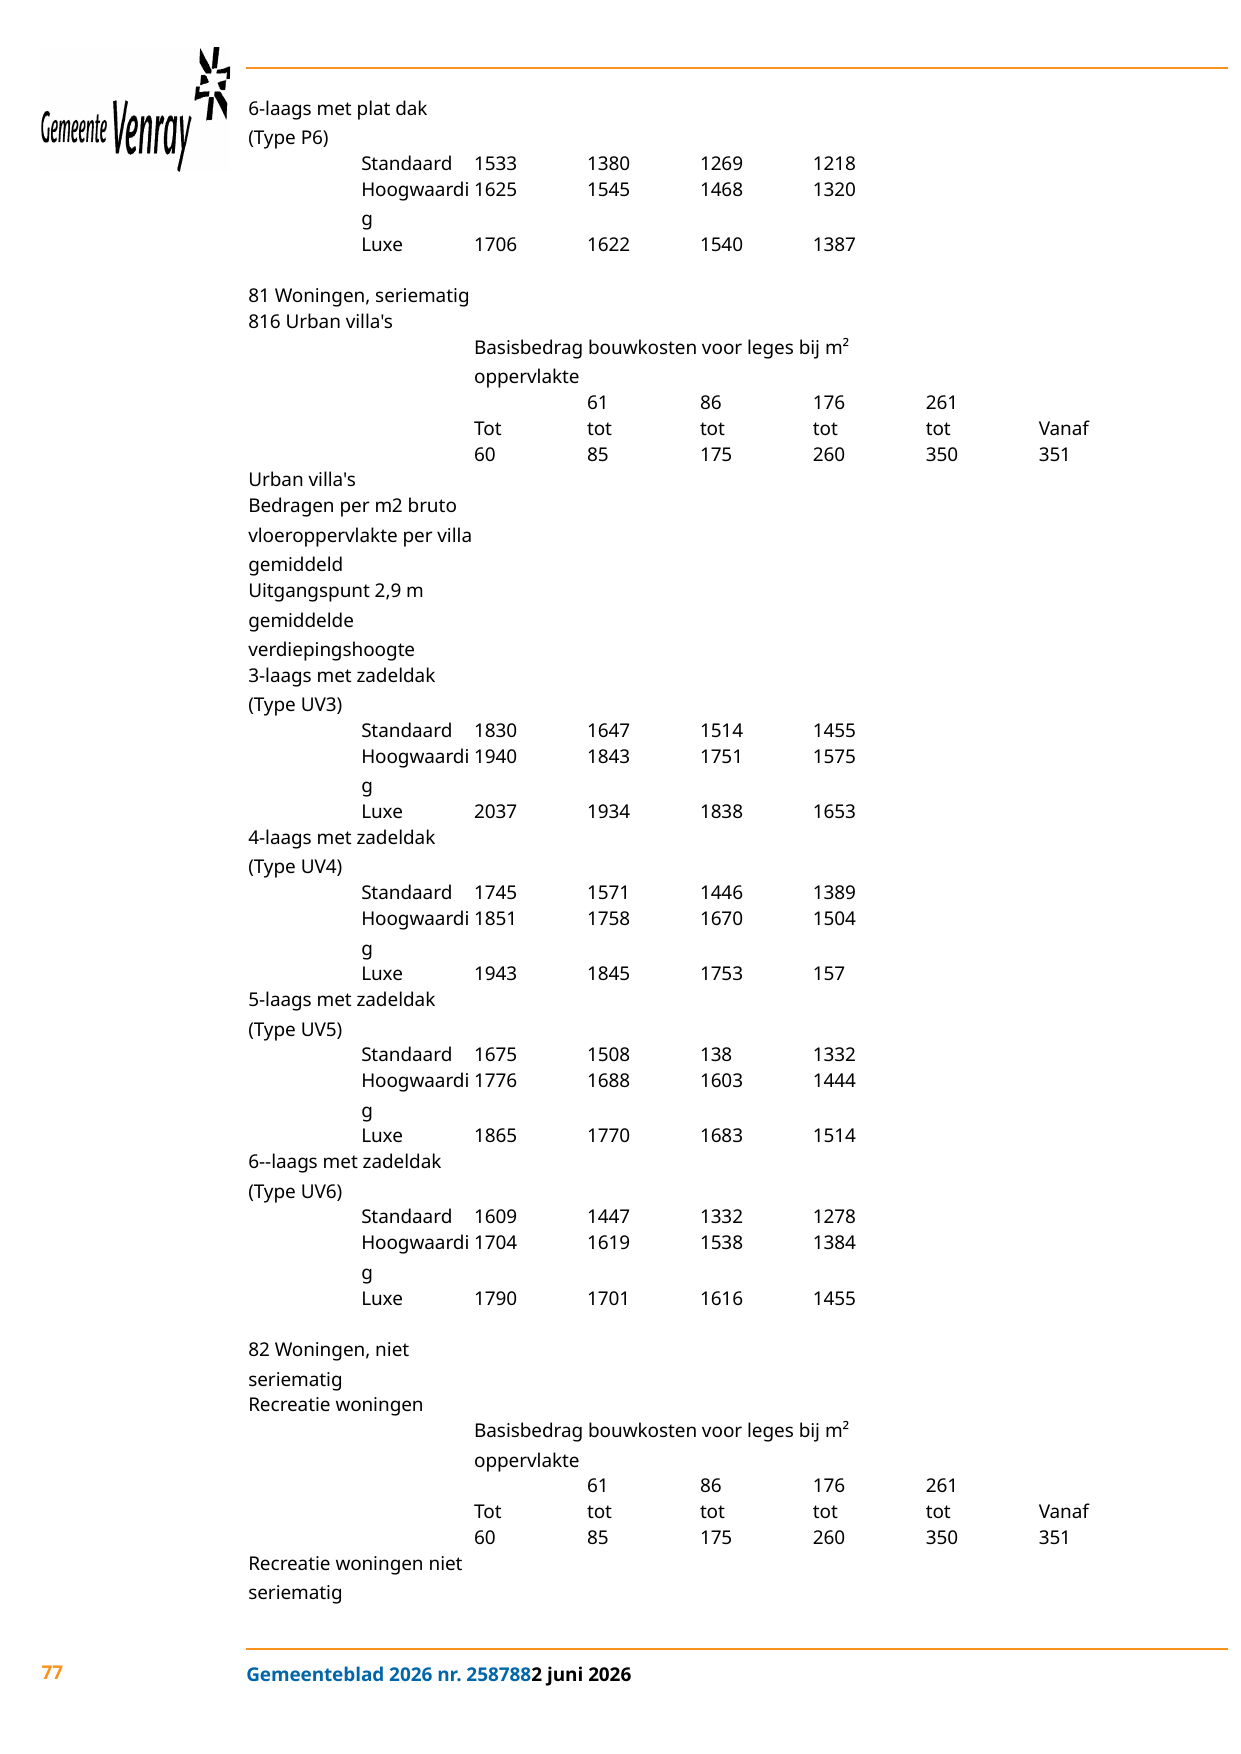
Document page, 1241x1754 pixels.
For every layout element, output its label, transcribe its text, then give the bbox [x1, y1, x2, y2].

table_cell 1575 [813, 743, 926, 798]
table_cell 1688 [587, 1067, 700, 1123]
table_cell [700, 1336, 813, 1391]
table_cell [248, 334, 361, 389]
table_cell [1039, 176, 1152, 231]
table_cell 1653 [813, 799, 926, 824]
table_cell 60 [474, 1524, 587, 1550]
table_cell 1218 [813, 150, 926, 176]
table_cell 1845 [587, 961, 700, 986]
table_cell 1380 [587, 150, 700, 176]
table_cell [926, 95, 1038, 150]
table_cell [700, 577, 813, 662]
table_cell [587, 95, 700, 150]
table_cell [474, 467, 587, 492]
table_cell [1039, 1550, 1152, 1605]
table_cell 1332 [813, 1042, 926, 1067]
table_cell [926, 718, 1038, 743]
table_cell [926, 257, 1038, 283]
table_cell 1533 [474, 150, 587, 176]
table_cell 157 [813, 961, 926, 986]
table_cell [248, 718, 361, 743]
table_cell 85 [587, 1524, 700, 1550]
table_cell Luxe [361, 231, 474, 257]
table_cell [1039, 718, 1152, 743]
table_cell 1387 [813, 231, 926, 257]
table_cell 1455 [813, 1285, 926, 1310]
table_cell [248, 441, 361, 467]
table_cell 261 [926, 1473, 1038, 1498]
table_cell 1455 [813, 718, 926, 743]
table_cell [248, 257, 361, 283]
table_cell [813, 283, 926, 308]
table_cell 1751 [700, 743, 813, 798]
table_cell [1039, 577, 1152, 662]
table_cell 1540 [700, 231, 813, 257]
table_cell [474, 577, 587, 662]
table_cell [361, 1310, 474, 1336]
table_cell 4-laags met zadeldak (Type UV4) [248, 824, 474, 879]
table_cell 351 [1039, 1524, 1152, 1550]
table_cell [248, 1285, 361, 1310]
table_cell [1039, 389, 1152, 415]
table_cell Standaard [361, 1204, 474, 1229]
table_cell [474, 308, 587, 334]
table_cell 1758 [587, 905, 700, 961]
table_cell [1039, 1336, 1152, 1391]
table_cell [1039, 308, 1152, 334]
table_cell 1269 [700, 150, 813, 176]
table_cell Luxe [361, 961, 474, 986]
table_cell 260 [813, 1524, 926, 1550]
table_cell [474, 986, 587, 1042]
table_cell [361, 389, 474, 415]
table_cell 1384 [813, 1229, 926, 1285]
table_cell 138 [700, 1042, 813, 1067]
table_cell 3-laags met zadeldak (Type UV3) [248, 662, 474, 717]
table_cell 351 [1039, 441, 1152, 467]
table_cell [248, 1524, 361, 1550]
table_cell 6-laags met plat dak (Type P6) [248, 95, 474, 150]
table_cell Standaard [361, 880, 474, 905]
table_cell [926, 1123, 1038, 1148]
table_cell 1934 [587, 799, 700, 824]
table_cell tot [813, 415, 926, 441]
table_cell [926, 1285, 1038, 1310]
table_cell [926, 1417, 1038, 1472]
table_cell [926, 1067, 1038, 1123]
table_cell [474, 1473, 587, 1498]
table_cell [813, 1391, 926, 1417]
table_cell [700, 1550, 813, 1605]
table_cell [474, 1550, 587, 1605]
table_cell 176 [813, 389, 926, 415]
table_cell 1571 [587, 880, 700, 905]
table_cell [587, 1310, 700, 1336]
table_cell 61 [587, 389, 700, 415]
table_cell 86 [700, 1473, 813, 1498]
table_cell 1701 [587, 1285, 700, 1310]
table_cell [926, 961, 1038, 986]
table_cell [700, 1391, 813, 1417]
table_cell [926, 231, 1038, 257]
table_cell [474, 95, 587, 150]
table_cell 1332 [700, 1204, 813, 1229]
table_cell [1039, 1042, 1152, 1067]
table_cell [1039, 961, 1152, 986]
table_cell 175 [700, 1524, 813, 1550]
table_cell 1389 [813, 880, 926, 905]
table_cell [361, 334, 474, 389]
table_cell Bedragen per m2 bruto vloeroppervlakte per villa gemiddeld [248, 492, 474, 577]
table_cell [813, 1148, 926, 1204]
table_cell [700, 95, 813, 150]
table_cell [474, 389, 587, 415]
table_cell [1039, 257, 1152, 283]
table_cell 1508 [587, 1042, 700, 1067]
table_cell 1865 [474, 1123, 587, 1148]
table_cell 1670 [700, 905, 813, 961]
table_cell [1039, 150, 1152, 176]
table_cell [361, 1498, 474, 1524]
table_cell [700, 257, 813, 283]
table_cell [474, 1391, 587, 1417]
table_cell 1538 [700, 1229, 813, 1285]
table_cell [248, 415, 361, 441]
table_cell Recreatie woningen [248, 1391, 474, 1417]
table_cell 261 [926, 389, 1038, 415]
table_cell [248, 1310, 361, 1336]
table_cell [926, 1550, 1038, 1605]
table_cell [813, 1336, 926, 1391]
table_cell 60 [474, 441, 587, 467]
table_cell 350 [926, 441, 1038, 467]
table_cell 85 [587, 441, 700, 467]
table_cell [700, 662, 813, 717]
table_cell 81 Woningen, seriematig [248, 283, 474, 308]
table_cell [248, 1473, 361, 1498]
table_cell [926, 176, 1038, 231]
table_cell 1940 [474, 743, 587, 798]
table_cell [926, 308, 1038, 334]
table_cell 1851 [474, 905, 587, 961]
table_cell [474, 492, 587, 577]
table_cell 1838 [700, 799, 813, 824]
table_cell [1039, 1473, 1152, 1498]
table_cell [926, 1148, 1038, 1204]
table_cell 61 [587, 1473, 700, 1498]
table_cell Standaard [361, 718, 474, 743]
table_cell tot [813, 1498, 926, 1524]
table_cell [587, 257, 700, 283]
table_cell [926, 880, 1038, 905]
table_cell Uitgangspunt 2,9 m gemiddelde verdiepingshoogte [248, 577, 474, 662]
table_cell [248, 231, 361, 257]
table_cell [248, 176, 361, 231]
table_cell [1039, 334, 1152, 389]
table_cell 176 [813, 1473, 926, 1498]
table_cell [587, 1148, 700, 1204]
table_cell [474, 1336, 587, 1391]
table_cell [474, 1148, 587, 1204]
table_cell 1843 [587, 743, 700, 798]
table_cell Basisbedrag bouwkosten voor leges bij m² oppervlakte [474, 334, 926, 389]
table_cell [248, 1417, 361, 1472]
table_cell [700, 308, 813, 334]
table_cell [700, 467, 813, 492]
table_cell [1039, 1204, 1152, 1229]
table_cell [248, 880, 361, 905]
table_cell tot [700, 415, 813, 441]
table_cell [926, 1204, 1038, 1229]
table_cell 1675 [474, 1042, 587, 1067]
table_cell 1706 [474, 231, 587, 257]
table_cell [1039, 743, 1152, 798]
table_cell [587, 824, 700, 879]
table_cell 1647 [587, 718, 700, 743]
table_cell 1753 [700, 961, 813, 986]
table_cell 1622 [587, 231, 700, 257]
table_cell [248, 743, 361, 798]
table_cell 86 [700, 389, 813, 415]
table_cell [361, 1524, 474, 1550]
table_cell Hoogwaardig [361, 1229, 474, 1285]
table_cell [813, 577, 926, 662]
table_cell [474, 283, 587, 308]
picture [41, 47, 231, 172]
table_cell Standaard [361, 1042, 474, 1067]
table_cell [1039, 1417, 1152, 1472]
table_cell [1039, 283, 1152, 308]
table_cell [926, 1310, 1038, 1336]
table_cell [926, 662, 1038, 717]
table_cell Urban villa's [248, 467, 361, 492]
table_cell Tot [474, 415, 587, 441]
table_cell 1790 [474, 1285, 587, 1310]
table_cell [587, 577, 700, 662]
table_cell [700, 1310, 813, 1336]
table_cell Hoogwaardig [361, 1067, 474, 1123]
table_cell [587, 1550, 700, 1605]
table_cell [813, 662, 926, 717]
table_cell 1446 [700, 880, 813, 905]
table_cell 1704 [474, 1229, 587, 1285]
table_cell Vanaf [1039, 1498, 1152, 1524]
table_cell 1770 [587, 1123, 700, 1148]
table_cell [813, 467, 926, 492]
table_cell 1609 [474, 1204, 587, 1229]
table_cell [926, 1042, 1038, 1067]
table_cell [361, 257, 474, 283]
table_cell [248, 150, 361, 176]
table_cell 1943 [474, 961, 587, 986]
table_cell [926, 577, 1038, 662]
table_cell 1776 [474, 1067, 587, 1123]
table_cell Hoogwaardig [361, 905, 474, 961]
table_cell 1619 [587, 1229, 700, 1285]
table_cell [587, 1391, 700, 1417]
table_cell [1039, 492, 1152, 577]
table_cell [1039, 905, 1152, 961]
table_cell [587, 1336, 700, 1391]
table_cell [926, 743, 1038, 798]
table_cell 1616 [700, 1285, 813, 1310]
table_cell tot [926, 415, 1038, 441]
table_cell [926, 1336, 1038, 1391]
table_cell [587, 308, 700, 334]
table_cell [248, 799, 361, 824]
table_cell 1625 [474, 176, 587, 231]
table_cell [248, 1204, 361, 1229]
table_cell [926, 986, 1038, 1042]
table_cell [813, 986, 926, 1042]
table_cell [926, 1229, 1038, 1285]
table_cell [813, 824, 926, 879]
table_cell 260 [813, 441, 926, 467]
table_cell tot [587, 415, 700, 441]
table_cell 1514 [813, 1123, 926, 1148]
table_cell 816 Urban villa's [248, 308, 474, 334]
table_cell [587, 283, 700, 308]
table_cell 1603 [700, 1067, 813, 1123]
table_cell [587, 986, 700, 1042]
table_cell [1039, 1285, 1152, 1310]
table_cell 2037 [474, 799, 587, 824]
table_cell [248, 1229, 361, 1285]
table_cell 1504 [813, 905, 926, 961]
table_cell 350 [926, 1524, 1038, 1550]
table_cell [587, 467, 700, 492]
table_cell [700, 824, 813, 879]
table_cell [361, 467, 474, 492]
table_cell [1039, 1310, 1152, 1336]
table_cell [1039, 1067, 1152, 1123]
table_cell [926, 824, 1038, 879]
table_cell [926, 905, 1038, 961]
table_cell [1039, 662, 1152, 717]
table_cell [700, 986, 813, 1042]
table_cell 1444 [813, 1067, 926, 1123]
table_cell [587, 492, 700, 577]
table_cell Luxe [361, 1285, 474, 1310]
table_cell 1278 [813, 1204, 926, 1229]
table_cell [248, 905, 361, 961]
table_cell [474, 257, 587, 283]
table_cell [700, 1148, 813, 1204]
table_cell [926, 467, 1038, 492]
table_cell 175 [700, 441, 813, 467]
table_cell Standaard [361, 150, 474, 176]
table_cell tot [587, 1498, 700, 1524]
table_cell [926, 334, 1038, 389]
table_cell [248, 961, 361, 986]
table_cell [361, 441, 474, 467]
table_cell [248, 1042, 361, 1067]
table_cell [926, 150, 1038, 176]
table_cell [361, 415, 474, 441]
table_cell 5-laags met zadeldak (Type UV5) [248, 986, 474, 1042]
table_cell [813, 1550, 926, 1605]
table_cell [1039, 986, 1152, 1042]
table_cell [1039, 799, 1152, 824]
table_cell 1320 [813, 176, 926, 231]
table_cell Recreatie woningen niet seriematig [248, 1550, 474, 1605]
table_cell [1039, 231, 1152, 257]
table_cell [926, 492, 1038, 577]
table_cell Luxe [361, 1123, 474, 1148]
table_cell [361, 1417, 474, 1472]
table_cell [926, 1391, 1038, 1417]
table_cell tot [926, 1498, 1038, 1524]
table_cell [813, 257, 926, 283]
table_cell [1039, 824, 1152, 879]
table_cell [926, 283, 1038, 308]
table_cell 1830 [474, 718, 587, 743]
table_cell 1745 [474, 880, 587, 905]
table_cell Hoogwaardig [361, 176, 474, 231]
table_cell [474, 824, 587, 879]
table_cell [1039, 1391, 1152, 1417]
table_cell [248, 1067, 361, 1123]
table_cell Basisbedrag bouwkosten voor leges bij m² oppervlakte [474, 1417, 926, 1472]
table_cell [1039, 1148, 1152, 1204]
table_cell [248, 389, 361, 415]
table_cell [813, 1310, 926, 1336]
table_cell [1039, 1123, 1152, 1148]
table_cell Tot [474, 1498, 587, 1524]
table_cell 6--laags met zadeldak (Type UV6) [248, 1148, 474, 1204]
table_cell [248, 1498, 361, 1524]
table_cell 1514 [700, 718, 813, 743]
table_cell [813, 95, 926, 150]
table_cell [1039, 1229, 1152, 1285]
table_cell 1545 [587, 176, 700, 231]
table_cell Vanaf [1039, 415, 1152, 441]
table_cell [1039, 467, 1152, 492]
table_cell [1039, 95, 1152, 150]
table_cell Luxe [361, 799, 474, 824]
table_cell [700, 283, 813, 308]
table_cell [587, 662, 700, 717]
table_cell [926, 799, 1038, 824]
table_cell 1683 [700, 1123, 813, 1148]
table_cell [813, 308, 926, 334]
table_cell 1447 [587, 1204, 700, 1229]
table_cell [474, 1310, 587, 1336]
table_cell [474, 662, 587, 717]
table_cell [813, 492, 926, 577]
table_cell 82 Woningen, niet seriematig [248, 1336, 474, 1391]
table_cell 1468 [700, 176, 813, 231]
table_cell [700, 492, 813, 577]
table_cell [248, 1123, 361, 1148]
table_cell tot [700, 1498, 813, 1524]
table_cell [361, 1473, 474, 1498]
table_cell [1039, 880, 1152, 905]
table_cell Hoogwaardig [361, 743, 474, 798]
